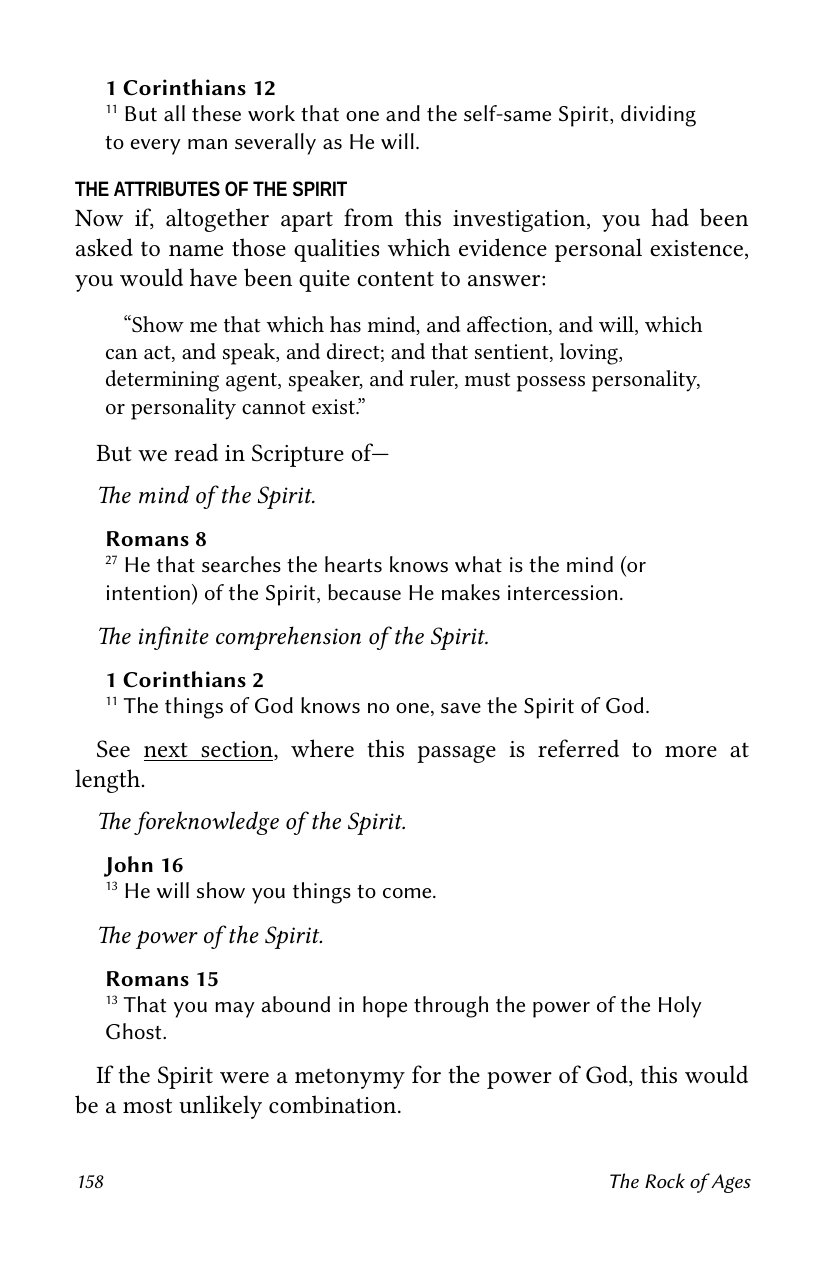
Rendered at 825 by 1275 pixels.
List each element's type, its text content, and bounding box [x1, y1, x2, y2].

text 13 He will show you things to come. [105, 878, 720, 904]
text The infinite comprehension of the Spirit. [75, 622, 750, 651]
subtitle The Attributes of the Spirit [75, 177, 750, 201]
text 11 But all these work that one and the self-same Spirit, dividing to every man severally as He will. [105, 101, 720, 155]
text The mind of the Spirit. [75, 481, 750, 510]
text 27 He that searches the hearts knows what is the mind (or intention) of the Spirit, because He makes intercession. [105, 552, 720, 606]
text 11 The things of God knows no one, save the Spirit of God. [105, 693, 720, 719]
text The power of the Spirit. [75, 921, 750, 949]
text 13 That you may abound in hope through the power of the Holy Ghost. [105, 992, 720, 1045]
text Romans 8 [105, 526, 750, 552]
text 1 Corinthians 2 [105, 667, 750, 693]
text But we read in Scripture of— [75, 439, 750, 468]
text See next section, where this passage is referred to more at length. [75, 735, 750, 794]
text The foreknowledge of the Spirit. [75, 807, 750, 836]
text Now if, altogether apart from this investigation, you had been asked to name those qualities which evidence personal existence, you would have been quite content to answer: [75, 204, 750, 292]
text 1 Corinthians 12 [105, 75, 750, 101]
text Romans 15 [105, 966, 750, 992]
text “Show me that which has mind, and affection, and will, which can act, and speak, and direct; and that sentient, loving, determining agent, speaker, and ruler, must possess personality, or personality cannot exist.” [105, 312, 720, 420]
text If the Spirit were a metonymy for the power of God, this would be a most unlikely combination. [75, 1062, 750, 1120]
text John 16 [105, 852, 750, 878]
